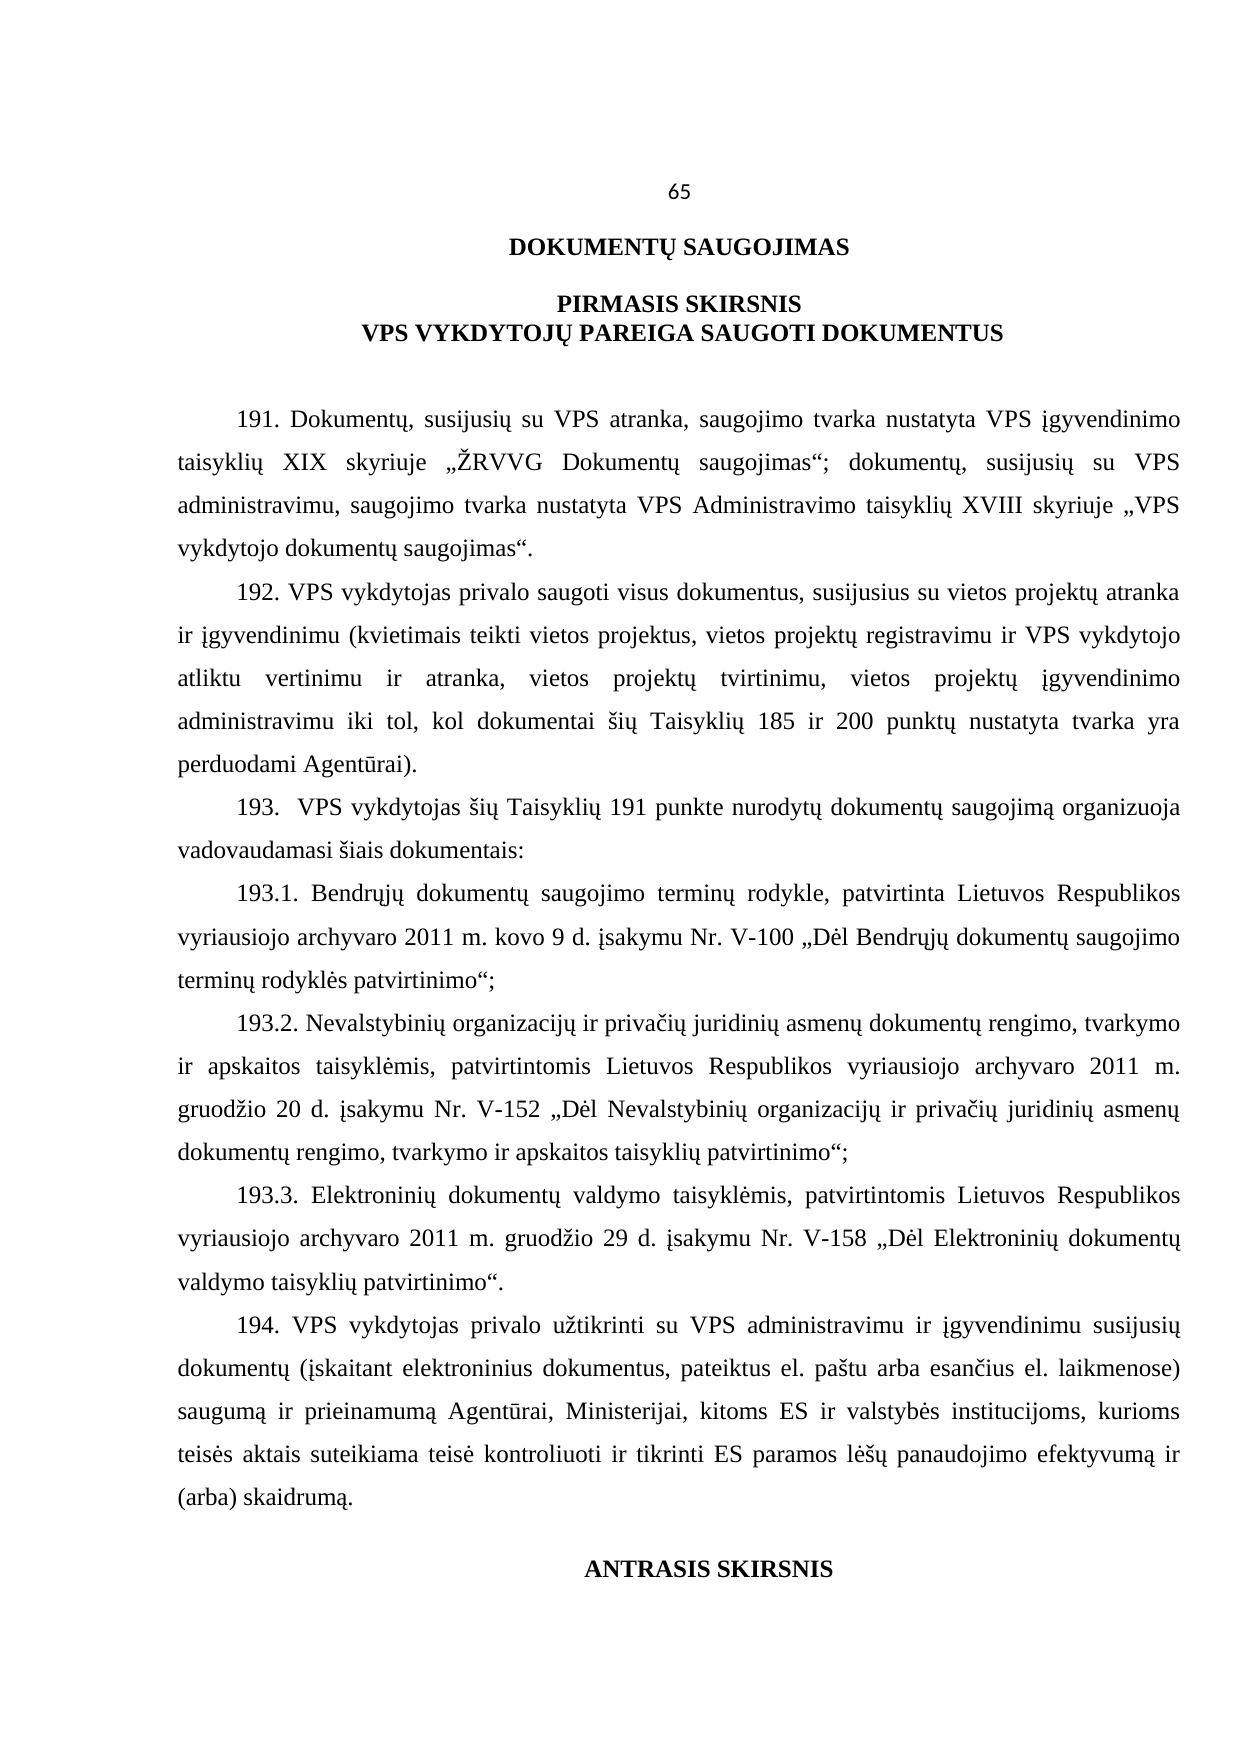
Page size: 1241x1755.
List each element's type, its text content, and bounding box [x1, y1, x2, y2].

text ANTRASIS SKIRSNIS [177, 1554, 1181, 1583]
text 193.1. Bendrųjų dokumentų saugojimo terminų rodykle, patvirtinta Lietuvos Respublikos vyriausiojo archyvaro 2011 m. kovo 9 d. įsakymu Nr. V-100 „Dėl Bendrųjų dokumentų saugojimo terminų rodyklės patvirtinimo“; [177, 878, 1181, 993]
text PIRMASIS SKIRSNIS [177, 289, 1181, 318]
text VPS VYKDYTOJŲ PAREIGA SAUGOTI DOKUMENTUS [177, 318, 1181, 347]
text 193. VPS vykdytojas šių Taisyklių 191 punkte nurodytų dokumentų saugojimą organizuoja vadovaudamasi šiais dokumentais: [177, 792, 1181, 864]
text 192. VPS vykdytojas privalo saugoti visus dokumentus, susijusius su vietos projektų atranka ir įgyvendinimu (kvietimais teikti vietos projektus, vietos projektų registravimu ir VPS vykdytojo atliktu vertinimu ir atranka, vietos projektų tvirtinimu, vietos projektų įgyvendinimo administravimu iki tol, kol dokumentai šių Taisyklių 185 ir 200 punktų nustatyta tvarka yra perduodami Agentūrai). [177, 577, 1181, 778]
text 194. VPS vykdytojas privalo užtikrinti su VPS administravimu ir įgyvendinimu susijusių dokumentų (įskaitant elektroninius dokumentus, pateiktus el. paštu arba esančius el. laikmenose) saugumą ir prieinamumą Agentūrai, Ministerijai, kitoms ES ir valstybės institucijoms, kurioms teisės aktais suteikiama teisė kontroliuoti ir tikrinti ES paramos lėšų panaudojimo efektyvumą ir (arba) skaidrumą. [177, 1310, 1181, 1511]
text DOKUMENTŲ SAUGOJIMAS [177, 232, 1181, 260]
text 193.3. Elektroninių dokumentų valdymo taisyklėmis, patvirtintomis Lietuvos Respublikos vyriausiojo archyvaro 2011 m. gruodžio 29 d. įsakymu Nr. V-158 „Dėl Elektroninių dokumentų valdymo taisyklių patvirtinimo“. [177, 1180, 1181, 1295]
text 193.2. Nevalstybinių organizacijų ir privačių juridinių asmenų dokumentų rengimo, tvarkymo ir apskaitos taisyklėmis, patvirtintomis Lietuvos Respublikos vyriausiojo archyvaro 2011 m. gruodžio 20 d. įsakymu Nr. V-152 „Dėl Nevalstybinių organizacijų ir privačių juridinių asmenų dokumentų rengimo, tvarkymo ir apskaitos taisyklių patvirtinimo“; [177, 1008, 1181, 1166]
text 191. Dokumentų, susijusių su VPS atranka, saugojimo tvarka nustatyta VPS įgyvendinimo taisyklių XIX skyriuje „ŽRVVG Dokumentų saugojimas“; dokumentų, susijusių su VPS administravimu, saugojimo tvarka nustatyta VPS Administravimo taisyklių XVIII skyriuje „VPS vykdytojo dokumentų saugojimas“. [177, 404, 1181, 562]
